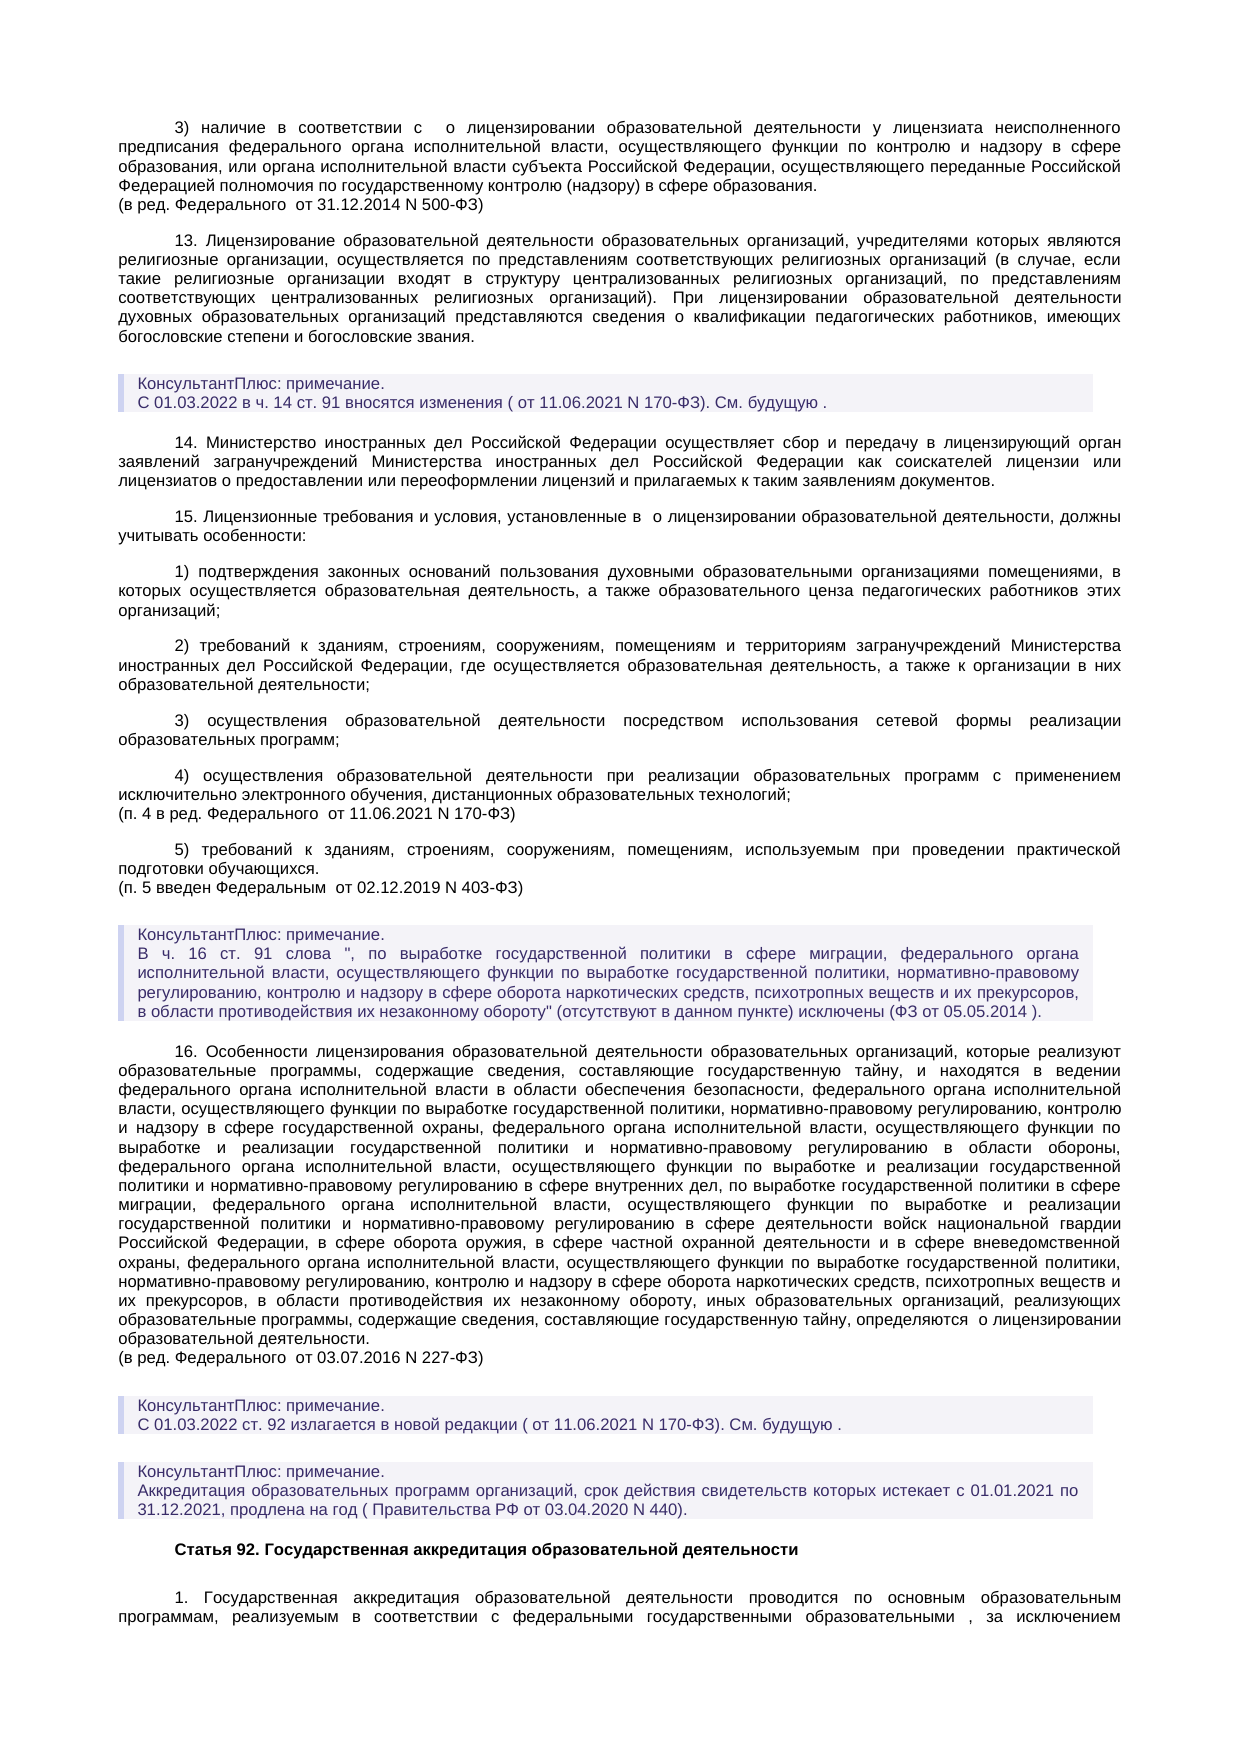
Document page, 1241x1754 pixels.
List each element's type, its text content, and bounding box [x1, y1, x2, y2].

text (в ред. Федерального от 03.07.2016 N 227-ФЗ) [118, 1348, 1122, 1367]
table_header [118, 1396, 124, 1434]
text Статья 92. Государственная аккредитация образовательной деятельности [118, 1540, 1122, 1559]
table_header [124, 1396, 136, 1434]
text (п. 4 в ред. Федерального от 11.06.2021 N 170-ФЗ) [118, 804, 1122, 823]
table_header КонсультантПлюс: примечание. В ч. 16 ст. 91 слова ", по выработке государственной политики в сфере миграции, федерального органа исполнительной власти, осуществляющего функции по выработке государственной политики, нормативно-правовому регулированию, контролю и надзору в сфере оборота наркотических средств, психотропных веществ и их прекурсоров, в области противодействия их незаконному обороту" (отсутствуют в данном пункте) исключены (ФЗ от 05.05.2014 ). [136, 925, 1081, 1021]
table_header [1081, 1396, 1093, 1434]
text 3) наличие в соответствии с о лицензировании образовательной деятельности у лицензиата неисполненного предписания федерального органа исполнительной власти, осуществляющего функции по контролю и надзору в сфере образования, или органа исполнительной власти субъекта Российской Федерации, осуществляющего переданные Российской Федерацией полномочия по государственному контролю (надзору) в сфере образования. [118, 118, 1122, 195]
table_header [124, 1462, 136, 1519]
table_header КонсультантПлюс: примечание. Аккредитация образовательных программ организаций, срок действия свидетельств которых истекает с 01.01.2021 по 31.12.2021, продлена на год ( Правительства РФ от 03.04.2020 N 440). [136, 1462, 1081, 1519]
text (п. 5 введен Федеральным от 02.12.2019 N 403-ФЗ) [118, 878, 1122, 897]
table_header [1081, 925, 1093, 1021]
text 4) осуществления образовательной деятельности при реализации образовательных программ с применением исключительно электронного обучения, дистанционных образовательных технологий; [118, 765, 1122, 804]
table_header [118, 374, 124, 412]
text 2) требований к зданиям, строениям, сооружениям, помещениям и территориям загранучреждений Министерства иностранных дел Российской Федерации, где осуществляется образовательная деятельность, а также к организации в них образовательной деятельности; [118, 636, 1122, 694]
text 5) требований к зданиям, строениям, сооружениям, помещениям, используемым при проведении практической подготовки обучающихся. [118, 839, 1122, 878]
table_header [118, 925, 124, 1021]
table_header [124, 925, 136, 1021]
text 3) осуществления образовательной деятельности посредством использования сетевой формы реализации образовательных программ; [118, 710, 1122, 749]
text 13. Лицензирование образовательной деятельности образовательных организаций, учредителями которых являются религиозные организации, осуществляется по представлениям соответствующих религиозных организаций (в случае, если такие религиозные организации входят в структуру централизованных религиозных организаций, по представлениям соответствующих централизованных религиозных организаций). При лицензировании образовательной деятельности духовных образовательных организаций представляются сведения о квалификации педагогических работников, имеющих богословские степени и богословские звания. [118, 231, 1122, 346]
text 1. Государственная аккредитация образовательной деятельности проводится по основным образовательным программам, реализуемым в соответствии с федеральными государственными образовательными , за исключением [118, 1587, 1122, 1626]
text 15. Лицензионные требования и условия, установленные в о лицензировании образовательной деятельности, должны учитывать особенности: [118, 507, 1122, 545]
table_header [118, 1462, 124, 1519]
table_header [124, 374, 136, 412]
table_header КонсультантПлюс: примечание. С 01.03.2022 ст. 92 излагается в новой редакции ( от 11.06.2021 N 170-ФЗ). См. будущую . [136, 1396, 1081, 1434]
table_header [1081, 1462, 1093, 1519]
text (в ред. Федерального от 31.12.2014 N 500-ФЗ) [118, 195, 1122, 214]
text 16. Особенности лицензирования образовательной деятельности образовательных организаций, которые реализуют образовательные программы, содержащие сведения, составляющие государственную тайну, и находятся в ведении федерального органа исполнительной власти в области обеспечения безопасности, федерального органа исполнительной власти, осуществляющего функции по выработке государственной политики, нормативно-правовому регулированию, контролю и надзору в сфере государственной охраны, федерального органа исполнительной власти, осуществляющего функции по выработке и реализации государственной политики и нормативно-правовому регулированию в области обороны, федерального органа исполнительной власти, осуществляющего функции по выработке и реализации государственной политики и нормативно-правовому регулированию в сфере внутренних дел, по выработке государственной политики в сфере миграции, федерального органа исполнительной власти, осуществляющего функции по выработке и реализации государственной политики и нормативно-правовому регулированию в сфере деятельности войск национальной гвардии Российской Федерации, в сфере оборота оружия, в сфере частной охранной деятельности и в сфере вневедомственной охраны, федерального органа исполнительной власти, осуществляющего функции по выработке государственной политики, нормативно-правовому регулированию, контролю и надзору в сфере оборота наркотических средств, психотропных веществ и их прекурсоров, в области противодействия их незаконному обороту, иных образовательных организаций, реализующих образовательные программы, содержащие сведения, составляющие государственную тайну, определяются о лицензировании образовательной деятельности. [118, 1042, 1122, 1348]
table_header КонсультантПлюс: примечание. С 01.03.2022 в ч. 14 ст. 91 вносятся изменения ( от 11.06.2021 N 170-ФЗ). См. будущую . [136, 374, 1081, 412]
table_header [1081, 374, 1093, 412]
text 1) подтверждения законных оснований пользования духовными образовательными организациями помещениями, в которых осуществляется образовательная деятельность, а также образовательного ценза педагогических работников этих организаций; [118, 562, 1122, 619]
text 14. Министерство иностранных дел Российской Федерации осуществляет сбор и передачу в лицензирующий орган заявлений загранучреждений Министерства иностранных дел Российской Федерации как соискателей лицензии или лицензиатов о предоставлении или переоформлении лицензий и прилагаемых к таким заявлениям документов. [118, 433, 1122, 490]
